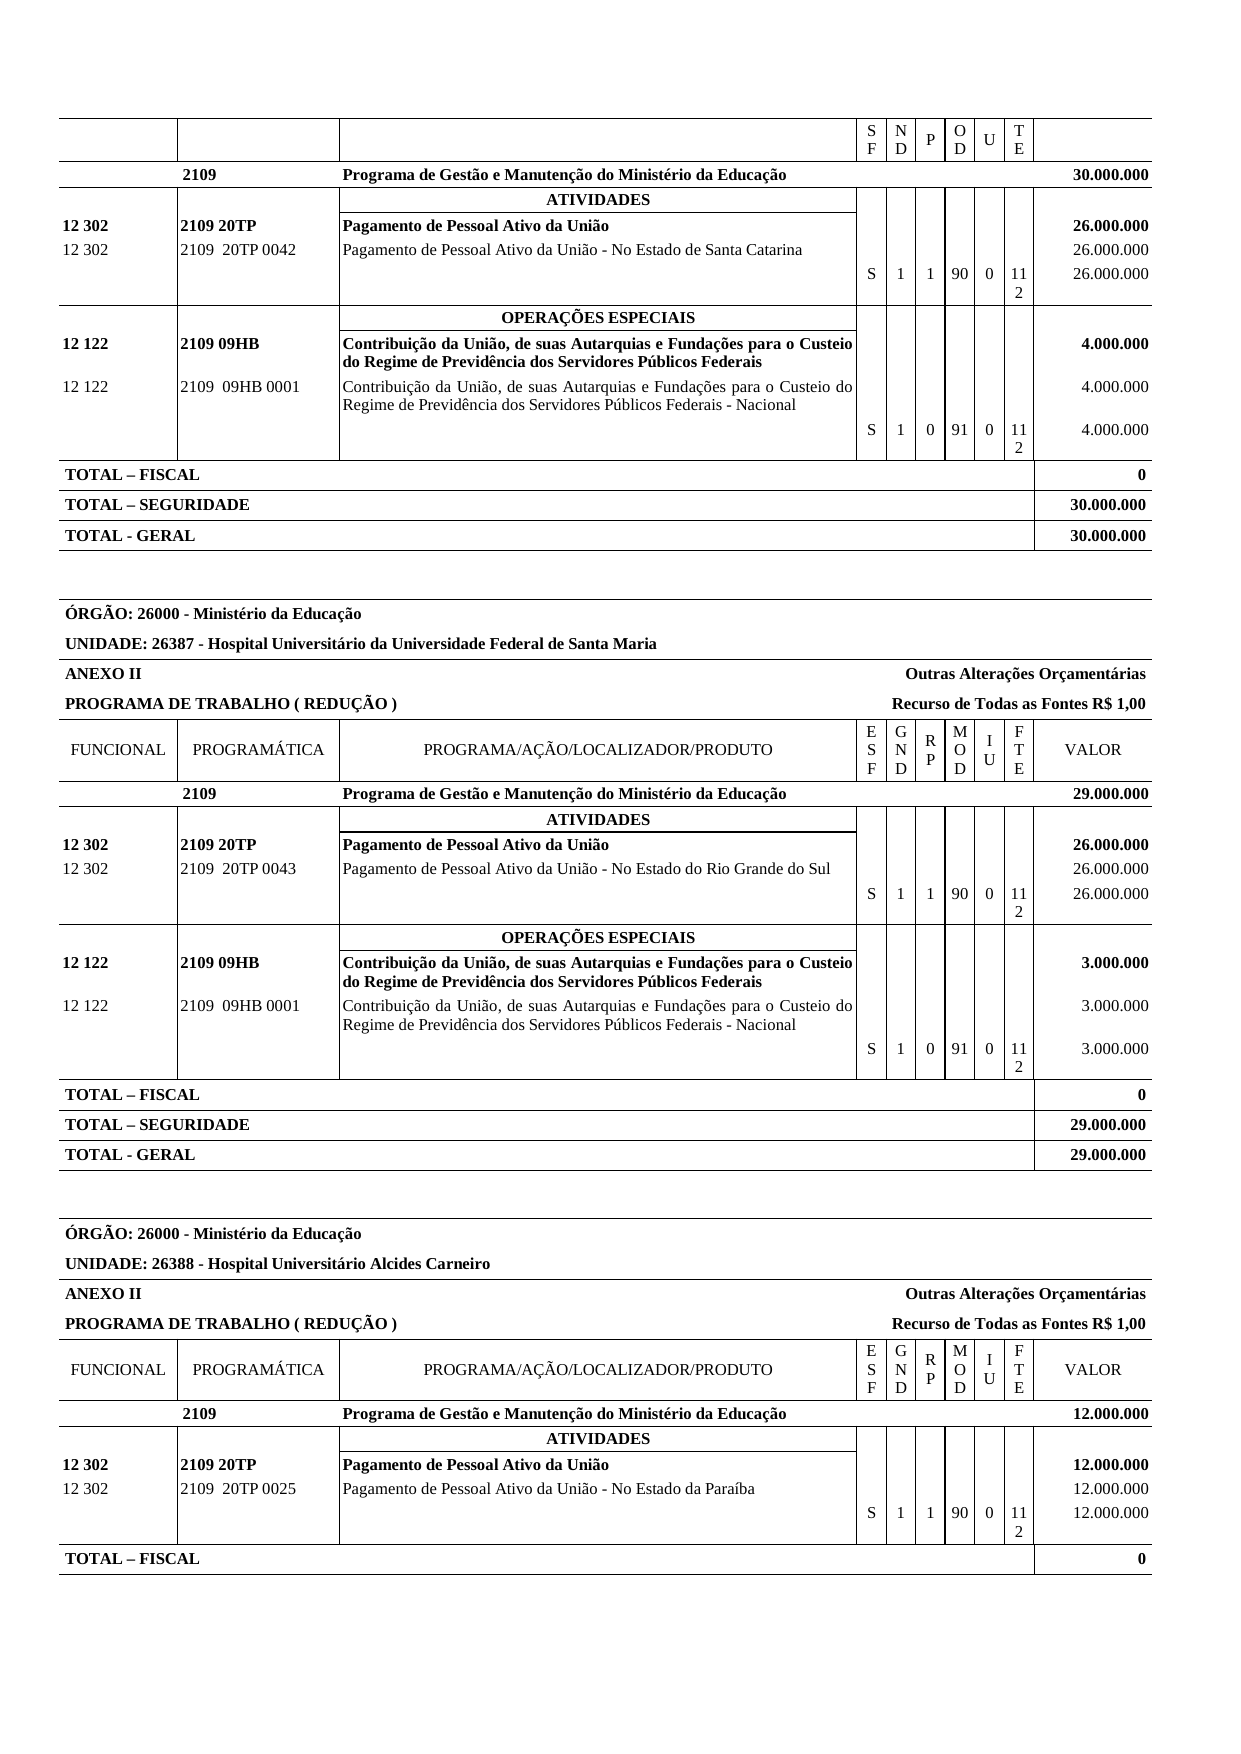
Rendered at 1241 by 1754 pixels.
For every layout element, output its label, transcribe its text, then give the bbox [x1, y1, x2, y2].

table_cell E S F [857, 720, 886, 781]
table_cell [1005, 925, 1033, 949]
table_cell 12 122 [59, 374, 177, 417]
table_cell [857, 212, 886, 237]
table_cell [887, 831, 915, 857]
table_cell 2109 20TP [178, 831, 339, 857]
table_cell [887, 306, 915, 330]
table_cell VALOR [1034, 720, 1152, 781]
table_cell [59, 925, 177, 949]
table_cell [59, 119, 177, 161]
table_cell S [857, 1501, 886, 1544]
table_cell E S F [857, 1340, 886, 1400]
table_cell Pagamento de Pessoal Ativo da União [340, 213, 856, 237]
table_cell [178, 1036, 339, 1079]
table_cell 26.000.000 [1034, 238, 1152, 262]
table_cell [946, 212, 974, 237]
table_cell 1 [887, 881, 915, 924]
table_cell 2109 [59, 162, 339, 187]
table_cell 1 [887, 1036, 915, 1079]
table_cell [1034, 925, 1152, 949]
table_cell 2109 20TP [178, 1451, 339, 1476]
table_cell [857, 330, 886, 374]
table_cell [857, 950, 886, 993]
table_cell 12.000.000 [1034, 1401, 1152, 1426]
table_cell [59, 1036, 177, 1079]
table_cell [916, 330, 944, 374]
table_cell [946, 330, 974, 374]
table_cell S F [857, 119, 886, 161]
table_cell 112 [1005, 1036, 1033, 1079]
table_cell [1005, 374, 1033, 417]
table_cell [1005, 1427, 1033, 1451]
table_cell 0 [1035, 1080, 1152, 1109]
table_cell [946, 1427, 974, 1451]
table_cell TOTAL - GERAL [59, 1141, 1034, 1170]
table_cell [178, 925, 339, 949]
table_cell 12 302 [59, 212, 177, 237]
table_cell S [857, 881, 886, 924]
table_cell TOTAL – FISCAL [59, 1545, 1034, 1574]
table_cell [975, 831, 1004, 857]
table_cell Pagamento de Pessoal Ativo da União [340, 833, 856, 857]
table_cell UNIDADE: 26388 - Hospital Universitário Alcides Carneiro [59, 1249, 856, 1278]
table_cell 2109 09HB 0001 [178, 374, 339, 417]
table_cell [178, 881, 339, 924]
table_cell 2109 20TP 0043 [178, 857, 339, 881]
table_cell [916, 925, 944, 949]
table_cell S [857, 262, 886, 305]
table_cell Contribuição da União, de suas Autarquias e Fundações para o Custeio do Regime de Previdência dos Servidores Públicos Federais - Nacional [340, 994, 856, 1036]
table_cell [946, 188, 974, 212]
table_cell Contribuição da União, de suas Autarquias e Fundações para o Custeio do Regime de Previdência dos Servidores Públicos Federais - Nacional [340, 374, 856, 417]
table_cell 12 122 [59, 994, 177, 1036]
table_cell Pagamento de Pessoal Ativo da União [340, 1452, 856, 1476]
table_cell FUNCIONAL [59, 1340, 177, 1400]
table_cell 2109 [59, 782, 339, 806]
table_cell 12 302 [59, 831, 177, 857]
table_cell 26.000.000 [1034, 262, 1152, 305]
table_cell G N D [887, 720, 915, 781]
table_cell [1005, 188, 1033, 212]
table_cell T E [1005, 119, 1033, 161]
table_cell I U [975, 1340, 1004, 1400]
table_cell [975, 1427, 1004, 1451]
table_cell [975, 306, 1004, 330]
table_cell 3.000.000 [1034, 950, 1152, 993]
table_cell [178, 417, 339, 460]
table_cell 2109 09HB [178, 330, 339, 374]
table_cell [1034, 1427, 1152, 1451]
table_cell [916, 374, 944, 417]
table_cell [975, 1476, 1004, 1501]
table_cell [857, 807, 886, 831]
table_cell 12.000.000 [1034, 1476, 1152, 1501]
table_cell [1034, 551, 1152, 599]
table_cell 2109 09HB [178, 950, 339, 993]
table_cell [887, 994, 915, 1036]
table_cell ÓRGÃO: 26000 - Ministério da Educação [59, 600, 1152, 629]
table_cell [975, 857, 1004, 881]
table_cell [59, 807, 177, 831]
table_cell 2109 20TP [178, 212, 339, 237]
table_cell [887, 330, 915, 374]
table_cell FUNCIONAL [59, 720, 177, 781]
table_cell [857, 857, 886, 881]
table_cell [340, 262, 856, 305]
table_cell 0 [916, 1036, 944, 1079]
table_cell 91 [946, 1036, 974, 1079]
table_cell Recurso de Todas as Fontes R$ 1,00 [856, 689, 1152, 719]
table_cell [946, 1476, 974, 1501]
table_cell [1005, 1451, 1033, 1476]
table_cell [178, 188, 339, 212]
table_cell [1005, 1476, 1033, 1501]
table_cell [1005, 212, 1033, 237]
table_cell 112 [1005, 881, 1033, 924]
table_cell 26.000.000 [1034, 857, 1152, 881]
table_cell TOTAL - GERAL [59, 521, 1034, 550]
table_cell Pagamento de Pessoal Ativo da União - No Estado do Rio Grande do Sul [340, 857, 856, 881]
table_cell Outras Alterações Orçamentárias [856, 660, 1152, 689]
table_cell [857, 306, 886, 330]
table_cell 1 [887, 262, 915, 305]
table_cell 0 [975, 417, 1004, 460]
table_cell G N D [887, 1340, 915, 1400]
table_cell 0 [1035, 461, 1152, 490]
table_cell 29.000.000 [1034, 782, 1152, 806]
table_cell [857, 1427, 886, 1451]
table_cell 0 [975, 1036, 1004, 1079]
table_cell 90 [946, 881, 974, 924]
table_cell 30.000.000 [1035, 521, 1152, 550]
table_cell [1034, 188, 1152, 212]
table_cell ANEXO II [59, 660, 856, 689]
table_cell O D [946, 119, 974, 161]
table_cell [975, 950, 1004, 993]
table_cell TOTAL – SEGURIDADE [59, 491, 1034, 520]
table_cell 1 [916, 881, 944, 924]
table_cell [975, 807, 1004, 831]
table_cell [178, 1427, 339, 1451]
table_cell [857, 374, 886, 417]
table_cell 0 [1035, 1545, 1152, 1574]
table_cell [887, 1451, 915, 1476]
table_cell 26.000.000 [1034, 212, 1152, 237]
table_cell 29.000.000 [1035, 1141, 1152, 1170]
table_cell PROGRAMÁTICA [178, 1340, 339, 1400]
table_cell PROGRAMA DE TRABALHO ( REDUÇÃO ) [59, 1309, 856, 1338]
table_cell 3.000.000 [1034, 1036, 1152, 1079]
table_cell [59, 551, 1034, 599]
table_cell [946, 807, 974, 831]
table_cell 2109 [59, 1401, 339, 1426]
table_cell [178, 119, 339, 161]
table_cell [946, 831, 974, 857]
table_cell [1034, 119, 1152, 161]
table_cell [1005, 831, 1033, 857]
table_cell 0 [975, 1501, 1004, 1544]
table_cell [340, 417, 856, 460]
table_cell ÓRGÃO: 26000 - Ministério da Educação [59, 1219, 1152, 1248]
table_cell 1 [887, 1501, 915, 1544]
table_cell F T E [1005, 720, 1033, 781]
table_cell [975, 330, 1004, 374]
table_cell 30.000.000 [1034, 162, 1152, 187]
table_cell 12 122 [59, 950, 177, 993]
table_cell Atividades [340, 807, 856, 831]
table_cell [59, 306, 177, 330]
table_cell [178, 1501, 339, 1544]
table_cell S [857, 417, 886, 460]
table_cell [887, 212, 915, 237]
table_cell [59, 1427, 177, 1451]
table_cell Pagamento de Pessoal Ativo da União - No Estado de Santa Catarina [340, 238, 856, 262]
table_cell I U [975, 720, 1004, 781]
table_cell [916, 831, 944, 857]
table_cell ANEXO II [59, 1280, 856, 1308]
table_cell [975, 994, 1004, 1036]
table_cell UNIDADE: 26387 - Hospital Universitário da Universidade Federal de Santa Maria [59, 629, 856, 659]
table_cell 90 [946, 262, 974, 305]
table_cell Programa de Gestão e Manutenção do Ministério da Educação [340, 1401, 1034, 1426]
table_cell [887, 857, 915, 881]
table_cell [916, 212, 944, 237]
table_cell [1005, 857, 1033, 881]
table_cell [887, 374, 915, 417]
table_cell 1 [916, 262, 944, 305]
table_cell [975, 212, 1004, 237]
table_cell 112 [1005, 417, 1033, 460]
table_cell TOTAL – SEGURIDADE [59, 1111, 1034, 1139]
table_cell [975, 1451, 1004, 1476]
table_cell Operações Especiais [340, 925, 856, 949]
table_cell [946, 950, 974, 993]
table_cell [1005, 238, 1033, 262]
table_cell [178, 306, 339, 330]
table_cell Pagamento de Pessoal Ativo da União - No Estado da Paraíba [340, 1476, 856, 1501]
table_cell [916, 238, 944, 262]
table_cell [340, 881, 856, 924]
table_cell N D [887, 119, 915, 161]
table_cell [59, 1501, 177, 1544]
table_cell M O D [946, 1340, 974, 1400]
table_cell Contribuição da União, de suas Autarquias e Fundações para o Custeio do Regime de Previdência dos Servidores Públicos Federais [340, 951, 856, 993]
table_cell [857, 1476, 886, 1501]
table_cell 4.000.000 [1034, 417, 1152, 460]
table_cell 30.000.000 [1035, 491, 1152, 520]
table_cell [857, 238, 886, 262]
table_cell [1005, 994, 1033, 1036]
table_cell [946, 857, 974, 881]
table_cell 91 [946, 417, 974, 460]
table_cell 12.000.000 [1034, 1501, 1152, 1544]
table_cell [946, 306, 974, 330]
table_cell PROGRAMÁTICA [178, 720, 339, 781]
table_cell [856, 629, 1152, 659]
table_cell [856, 1249, 1152, 1278]
table_cell Recurso de Todas as Fontes R$ 1,00 [856, 1309, 1152, 1338]
table_cell 12 302 [59, 857, 177, 881]
table_cell [59, 417, 177, 460]
table_cell [975, 188, 1004, 212]
table_cell [916, 994, 944, 1036]
table_cell [946, 994, 974, 1036]
table_cell M O D [946, 720, 974, 781]
table_cell TOTAL – FISCAL [59, 1080, 1034, 1109]
table_cell Atividades [340, 1427, 856, 1451]
table_cell [887, 1476, 915, 1501]
table_cell [178, 807, 339, 831]
table_cell [1034, 306, 1152, 330]
table_cell [946, 925, 974, 949]
table_cell P [916, 119, 944, 161]
table_cell [857, 1451, 886, 1476]
table_cell PROGRAMA/AÇÃO/LOCALIZADOR/PRODUTO [340, 720, 856, 781]
table_cell [340, 1501, 856, 1544]
table_cell 12.000.000 [1034, 1451, 1152, 1476]
table_cell F T E [1005, 1340, 1033, 1400]
table_cell [916, 1476, 944, 1501]
table_cell [887, 238, 915, 262]
table_cell 1 [887, 417, 915, 460]
table_cell [916, 188, 944, 212]
table_cell [946, 238, 974, 262]
table_cell [975, 238, 1004, 262]
table_cell [1005, 330, 1033, 374]
table_cell 3.000.000 [1034, 994, 1152, 1036]
table_cell [1005, 306, 1033, 330]
table_cell 12 302 [59, 1451, 177, 1476]
table_cell [1034, 1171, 1152, 1218]
table_cell 29.000.000 [1035, 1111, 1152, 1139]
table_cell [857, 994, 886, 1036]
table_cell Atividades [340, 188, 856, 212]
table_cell Contribuição da União, de suas Autarquias e Fundações para o Custeio do Regime de Previdência dos Servidores Públicos Federais [340, 331, 856, 374]
table_cell 26.000.000 [1034, 831, 1152, 857]
table_cell [916, 950, 944, 993]
table_cell [887, 1427, 915, 1451]
table_cell [916, 807, 944, 831]
table_cell [887, 925, 915, 949]
table_cell [916, 857, 944, 881]
table_cell [916, 1427, 944, 1451]
table_cell 0 [975, 262, 1004, 305]
table_cell Programa de Gestão e Manutenção do Ministério da Educação [340, 162, 1034, 187]
table_cell 90 [946, 1501, 974, 1544]
table_cell VALOR [1034, 1340, 1152, 1400]
table_cell [1034, 807, 1152, 831]
table_cell 26.000.000 [1034, 881, 1152, 924]
table_cell Operações Especiais [340, 306, 856, 330]
table_cell 12 302 [59, 238, 177, 262]
table_cell 12 302 [59, 1476, 177, 1501]
table_cell [887, 950, 915, 993]
table_cell [887, 807, 915, 831]
table_cell [975, 374, 1004, 417]
table_cell [975, 925, 1004, 949]
table_cell [916, 1451, 944, 1476]
table_cell U [975, 119, 1004, 161]
table_cell 112 [1005, 1501, 1033, 1544]
table_cell S [857, 1036, 886, 1079]
table_cell [59, 188, 177, 212]
table_cell PROGRAMA/AÇÃO/LOCALIZADOR/PRODUTO [340, 1340, 856, 1400]
table_cell [1005, 807, 1033, 831]
table_cell [887, 188, 915, 212]
table_cell [59, 1171, 1034, 1218]
table_cell Programa de Gestão e Manutenção do Ministério da Educação [340, 782, 1034, 806]
table_cell [59, 262, 177, 305]
table_cell TOTAL – FISCAL [59, 461, 1034, 490]
table_cell [59, 881, 177, 924]
table_cell [946, 1451, 974, 1476]
table_cell 2109 20TP 0025 [178, 1476, 339, 1501]
table_cell 2109 09HB 0001 [178, 994, 339, 1036]
table_cell 4.000.000 [1034, 330, 1152, 374]
table_cell Outras Alterações Orçamentárias [856, 1280, 1152, 1308]
table_cell PROGRAMA DE TRABALHO ( REDUÇÃO ) [59, 689, 856, 719]
table_cell 0 [916, 417, 944, 460]
table_cell 2109 20TP 0042 [178, 238, 339, 262]
table_cell R P [916, 720, 944, 781]
table_cell 0 [975, 881, 1004, 924]
table_cell [340, 119, 856, 161]
table_cell 4.000.000 [1034, 374, 1152, 417]
table_cell [857, 188, 886, 212]
table_cell [857, 925, 886, 949]
table_cell [178, 262, 339, 305]
table_cell R P [916, 1340, 944, 1400]
table_cell [916, 306, 944, 330]
table_cell 112 [1005, 262, 1033, 305]
table_cell 1 [916, 1501, 944, 1544]
table_cell [946, 374, 974, 417]
table_cell [1005, 950, 1033, 993]
table_cell 12 122 [59, 330, 177, 374]
table_cell [340, 1036, 856, 1079]
table_cell [857, 831, 886, 857]
